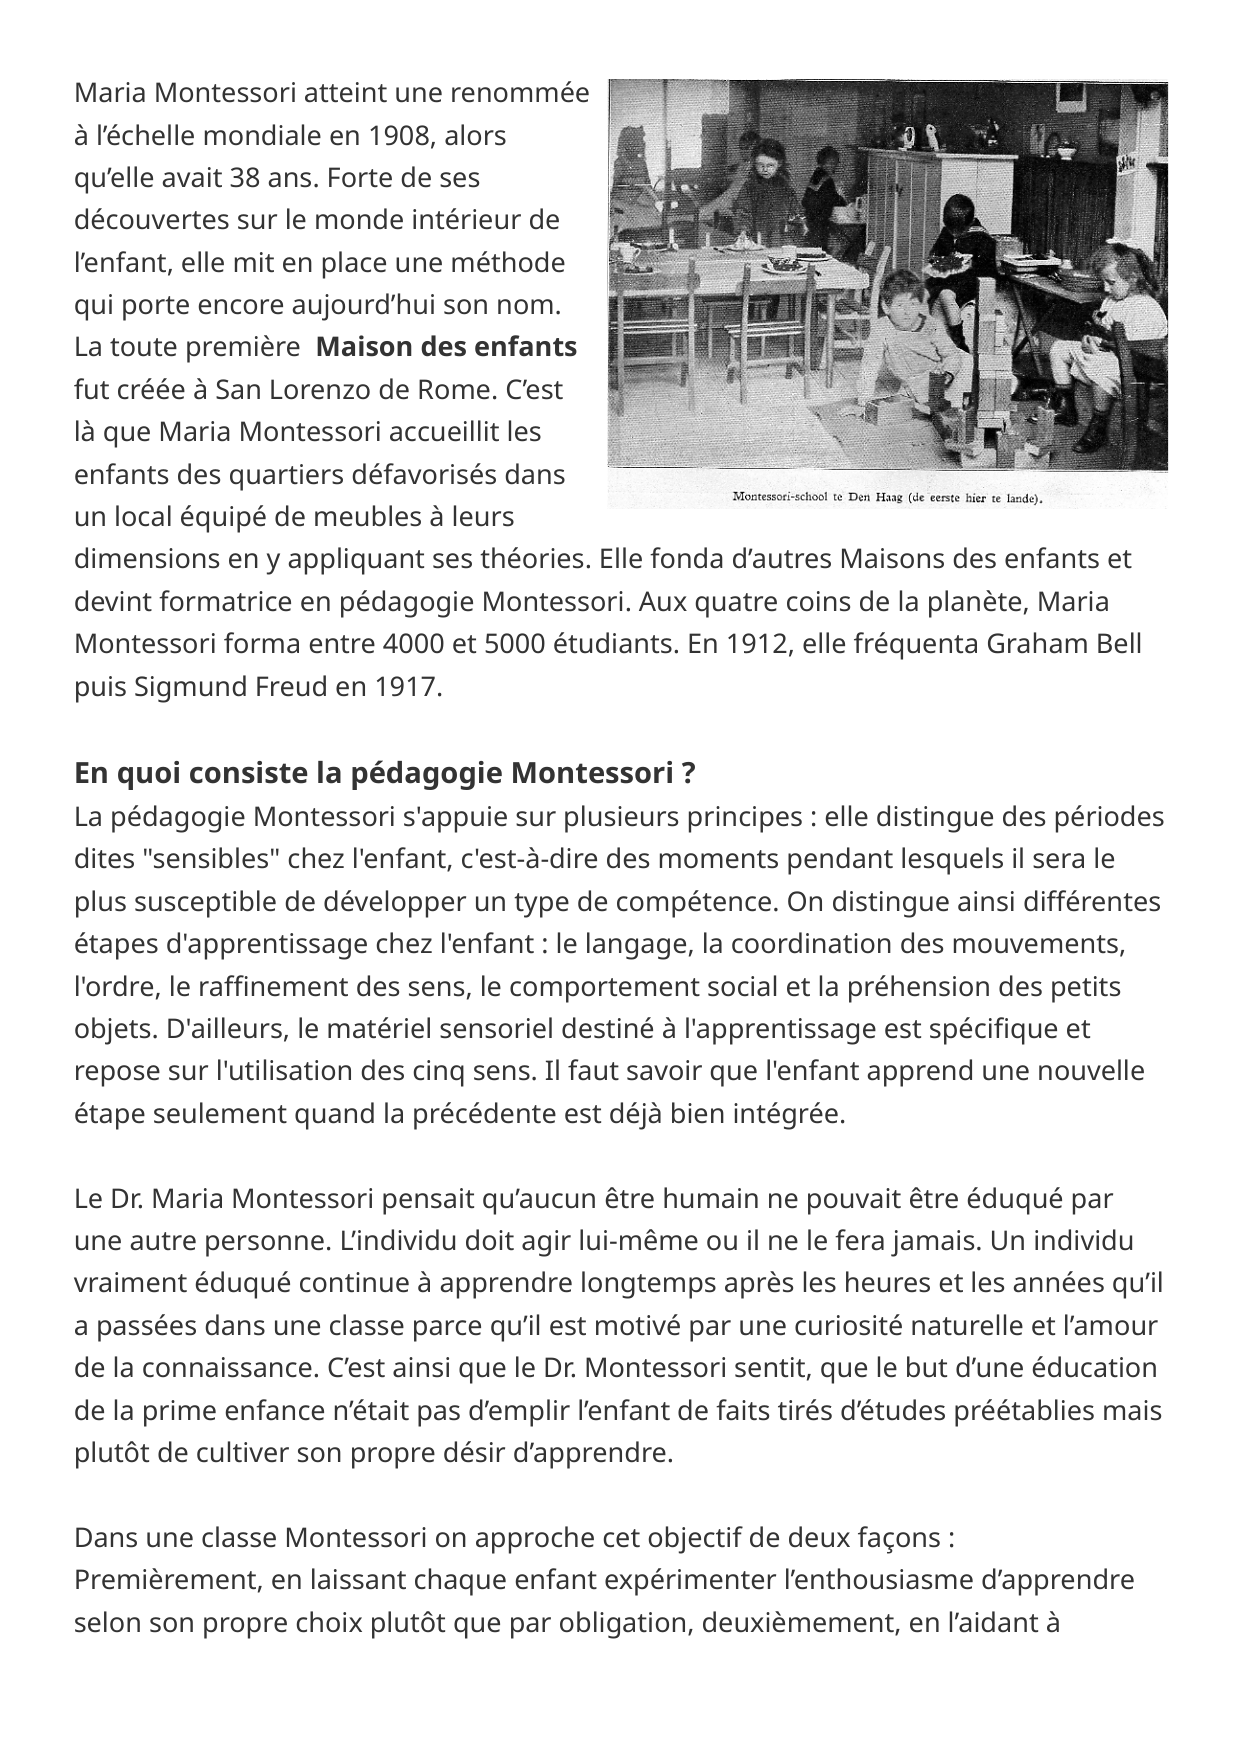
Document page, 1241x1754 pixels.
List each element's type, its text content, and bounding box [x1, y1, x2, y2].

text Maria Montessori atteint une renommée à l’échelle mondiale en 1908, alors qu’elle avait 38 ans. Forte de ses découvertes sur le monde intérieur de l’enfant, elle mit en place une méthode qui porte encore aujourd’hui son nom. La toute première Maison des enfants fut créée à San Lorenzo de Rome. C’est là que Maria Montessori accueillit les enfants des quartiers défavorisés dans un local équipé de meubles à leurs dimensions en y appliquant ses théories. Elle fonda d’autres Maisons des enfants et devint formatrice en pédagogie Montessori. Aux quatre coins de la planète, Maria Montessori forma entre 4000 et 5000 étudiants. En 1912, elle fréquenta Graham Bell puis Sigmund Freud en 1917. [73, 509, 1167, 704]
text En quoi consiste la pédagogie Montessori ? [73, 752, 1167, 792]
text Dans une classe Montessori on approche cet objectif de deux façons : [73, 1518, 1167, 1555]
text Premièrement, en laissant chaque enfant expérimenter l’enthousiasme d’apprendre selon son propre choix plutôt que par obligation, deuxièmement, en l’aidant à [73, 1561, 1167, 1640]
text La pédagogie Montessori s'appuie sur plusieurs principes : elle distingue des périodes dites "sensibles" chez l'enfant, c'est-à-dire des moments pendant lesquels il sera le plus susceptible de développer un type de compétence. On distingue ainsi différentes étapes d'apprentissage chez l'enfant : le langage, la coordination des mouvements, l'ordre, le raffinement des sens, le comportement social et la préhension des petits objets. D'ailleurs, le matériel sensoriel destiné à l'apprentissage est spécifique et repose sur l'utilisation des cinq sens. Il faut savoir que l'enfant apprend une nouvelle étape seulement quand la précédente est déjà bien intégrée. [73, 797, 1167, 1131]
picture [607, 79, 1169, 509]
text Le Dr. Maria Montessori pensait qu’aucun être humain ne pouvait être éduqué par une autre personne. L’individu doit agir lui-même ou il ne le fera jamais. Un individu vraiment éduqué continue à apprendre longtemps après les heures et les années qu’il a passées dans une classe parce qu’il est motivé par une curiosité naturelle et l’amour de la connaissance. C’est ainsi que le Dr. Montessori sentit, que le but d’une éducation de la prime enfance n’était pas d’emplir l’enfant de faits tirés d’études préétablies mais plutôt de cultiver son propre désir d’apprendre. [73, 1179, 1167, 1470]
